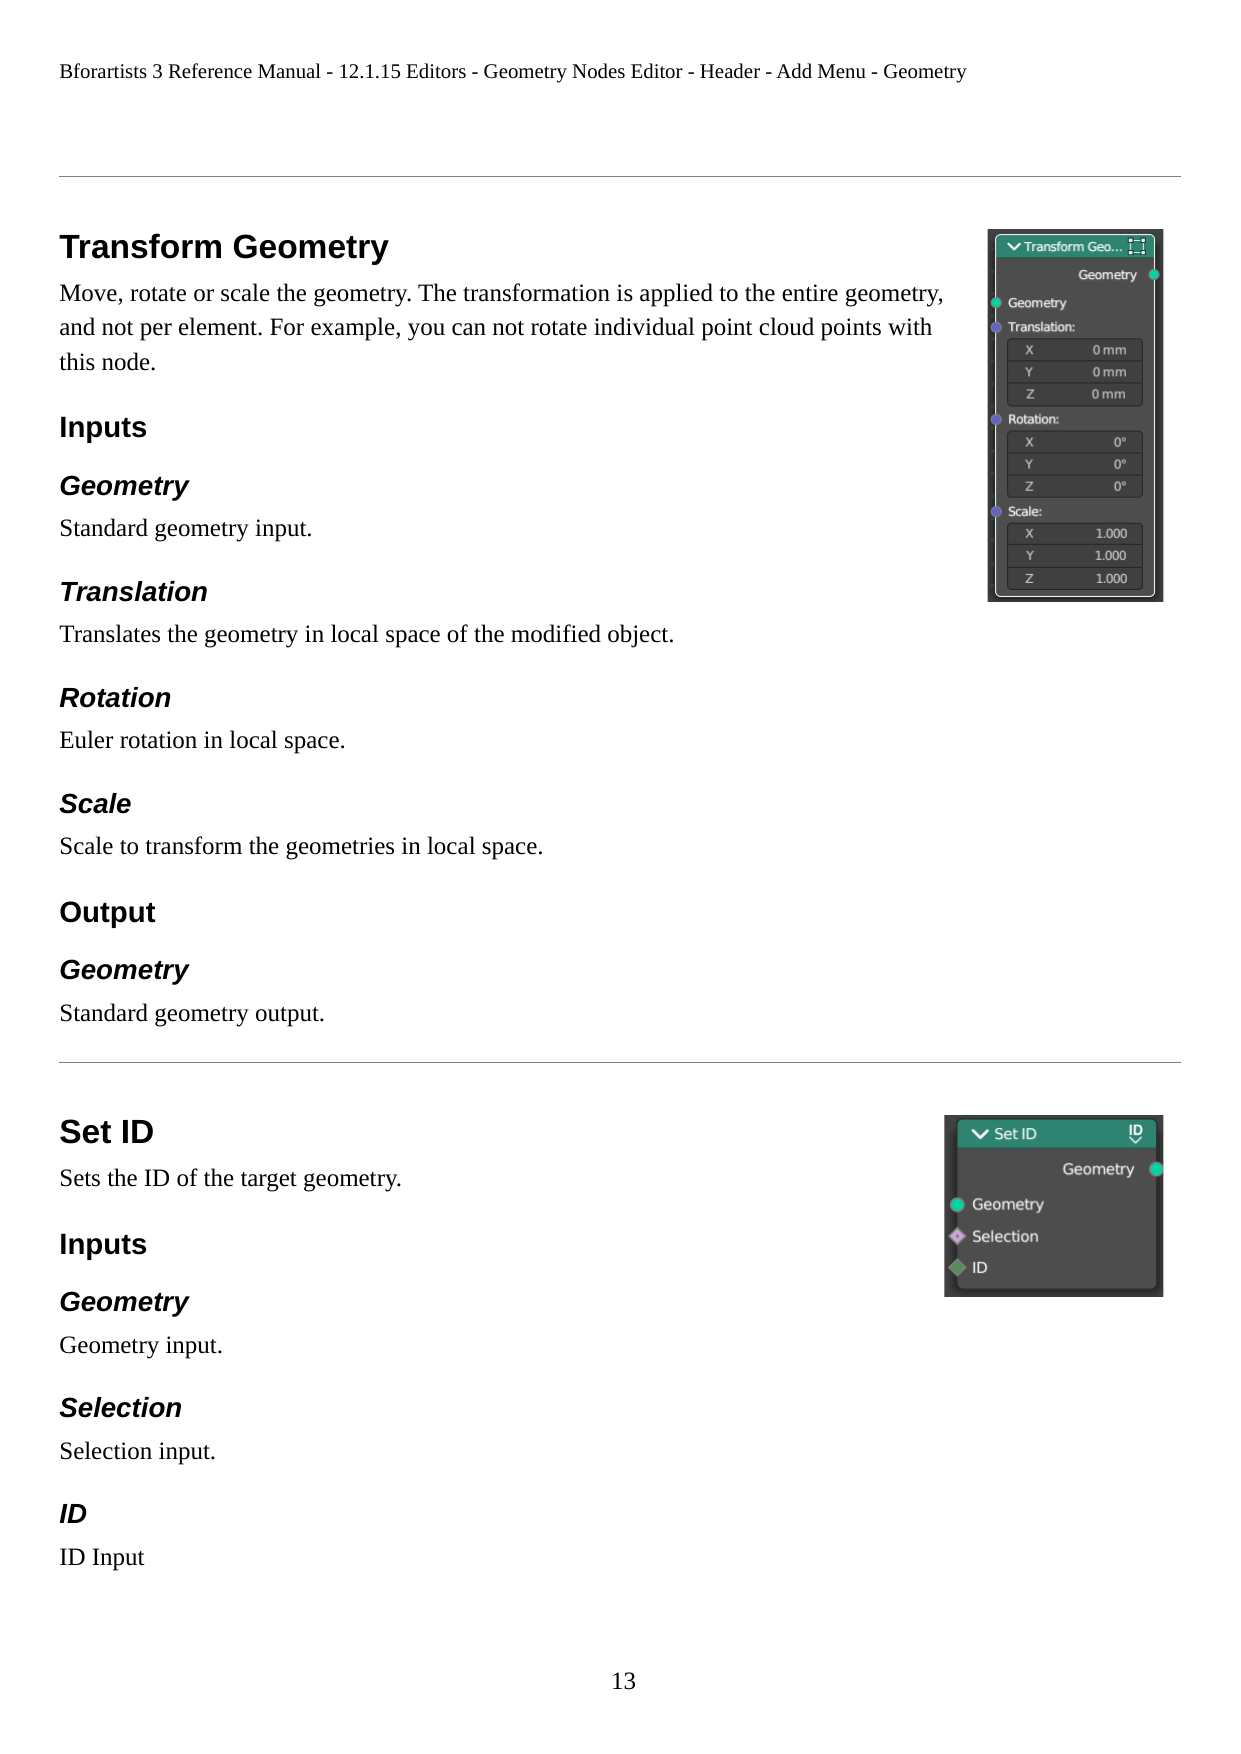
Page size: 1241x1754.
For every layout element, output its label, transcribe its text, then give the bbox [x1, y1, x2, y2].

subtitle Inputs [59, 1227, 944, 1261]
subtitle ID [59, 1498, 1181, 1529]
subtitle Set ID [59, 1112, 1181, 1151]
text Selection input. [59, 1436, 1181, 1465]
subtitle Geometry [59, 1286, 1181, 1318]
text Scale to transform the geometries in local space. [59, 831, 1181, 860]
text [1164, 513, 1181, 542]
text ID Input [59, 1542, 1181, 1571]
picture [987, 229, 1164, 602]
subtitle Selection [59, 1392, 1181, 1423]
text Move, rotate or scale the geometry. The transformation is applied to the entire geometry, and not per element. For example, you can not rotate individual point cloud points with this node. [59, 278, 987, 376]
picture [944, 1115, 1164, 1297]
subtitle Inputs [59, 410, 987, 444]
subtitle Output [59, 895, 1181, 929]
text Translates the geometry in local space of the modified object. [59, 619, 1181, 648]
text Sets the ID of the target geometry. [59, 1163, 944, 1192]
subtitle Rotation [59, 681, 1181, 713]
subtitle Translation [59, 575, 1181, 607]
text Standard geometry output. [59, 998, 1181, 1027]
text Standard geometry input. [59, 513, 987, 542]
subtitle Geometry [59, 954, 1181, 986]
subtitle [1164, 410, 1181, 444]
text Geometry input. [59, 1330, 1181, 1359]
subtitle Scale [59, 787, 1181, 819]
subtitle [1164, 469, 1181, 501]
text Euler rotation in local space. [59, 725, 1181, 754]
subtitle [1164, 1227, 1181, 1261]
subtitle Geometry [59, 469, 987, 501]
subtitle Transform Geometry [59, 227, 1181, 265]
